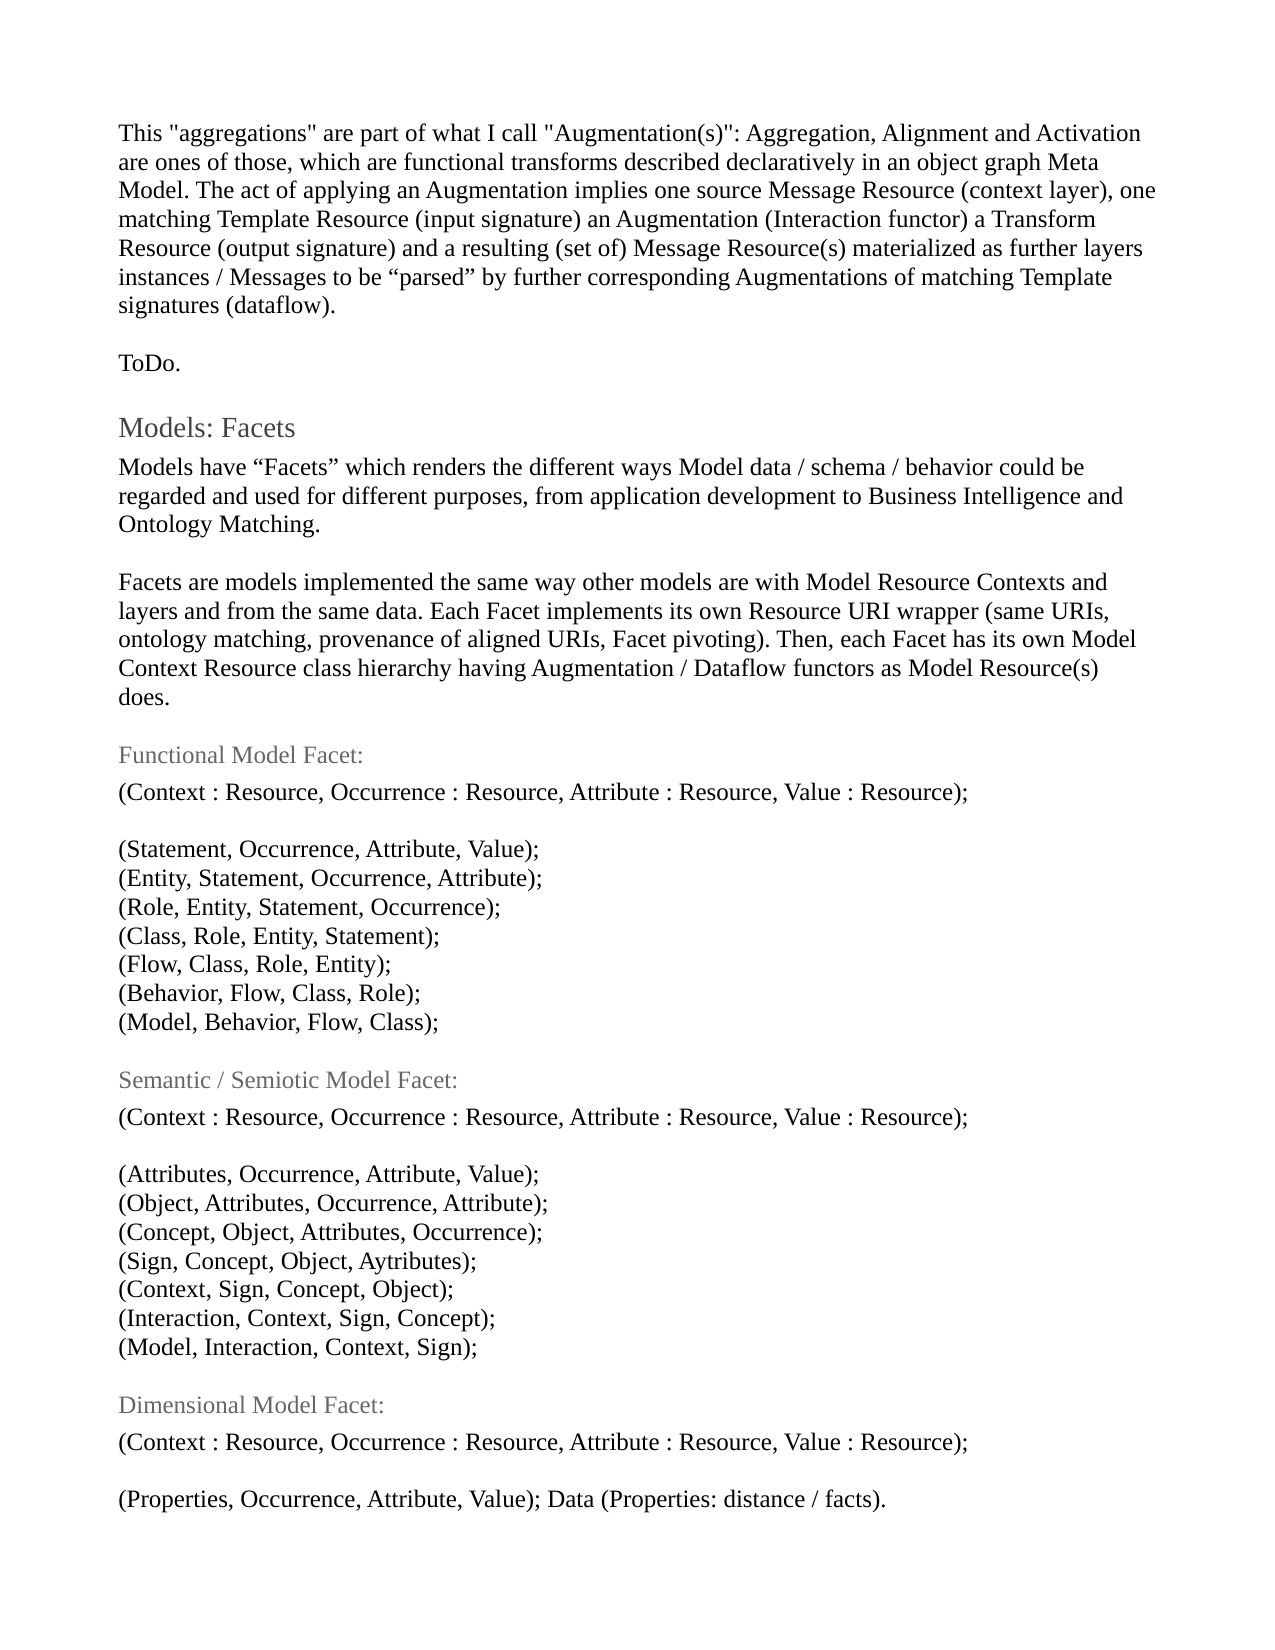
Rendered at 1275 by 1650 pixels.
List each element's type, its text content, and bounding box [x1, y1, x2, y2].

text (Entity, Statement, Occurrence, Attribute); (Role, Entity, Statement, Occurrence); (Class, Role, Entity, Statement); (Flow, Class, Role, Entity); (Behavior, Flow, Class, Role); [118, 863, 1157, 1007]
text (Object, Attributes, Occurrence, Attribute); (Concept, Object, Attributes, Occurrence); (Sign, Concept, Object, Aytributes); (Context, Sign, Concept, Object); (Interaction, Context, Sign, Concept); [118, 1188, 1157, 1332]
subtitle Models: Facets [118, 410, 1157, 444]
text (Model, Behavior, Flow, Class); [118, 1007, 1157, 1036]
text Models have “Facets” which renders the different ways Model data / schema / behavior could be regarded and used for different purposes, from application development to Business Intelligence and Ontology Matching. [118, 452, 1157, 538]
text (Model, Interaction, Context, Sign); [118, 1332, 1157, 1361]
text (Attributes, Occurrence, Attribute, Value); [118, 1159, 1157, 1188]
subtitle Semantic / Semiotic Model Facet: [118, 1065, 1157, 1094]
text (Statement, Occurrence, Attribute, Value); [118, 834, 1157, 863]
subtitle Functional Model Facet: [118, 740, 1157, 769]
text (Context : Resource, Occurrence : Resource, Attribute : Resource, Value : Resource); [118, 1102, 1157, 1131]
text This "aggregations" are part of what I call "Augmentation(s)": Aggregation, Alignment and Activation are ones of those, which are functional transforms described declaratively in an object graph Meta Model. The act of applying an Augmentation implies one source Message Resource (context layer), one matching Template Resource (input signature) an Augmentation (Interaction functor) a Transform Resource (output signature) and a resulting (set of) Message Resource(s) materialized as further layers instances / Messages to be “parsed” by further corresponding Augmentations of matching Template signatures (dataflow). [118, 118, 1157, 319]
text Facets are models implemented the same way other models are with Model Resource Contexts and layers and from the same data. Each Facet implements its own Resource URI wrapper (same URIs, ontology matching, provenance of aligned URIs, Facet pivoting). Then, each Facet has its own Model Context Resource class hierarchy having Augmentation / Dataflow functors as Model Resource(s) does. [118, 567, 1157, 711]
text (Context : Resource, Occurrence : Resource, Attribute : Resource, Value : Resource); [118, 1427, 1157, 1456]
text ToDo. [118, 348, 1157, 377]
text (Properties, Occurrence, Attribute, Value); Data (Properties: distance / facts). [118, 1484, 1157, 1513]
subtitle Dimensional Model Facet: [118, 1390, 1157, 1419]
text (Context : Resource, Occurrence : Resource, Attribute : Resource, Value : Resource); [118, 777, 1157, 806]
